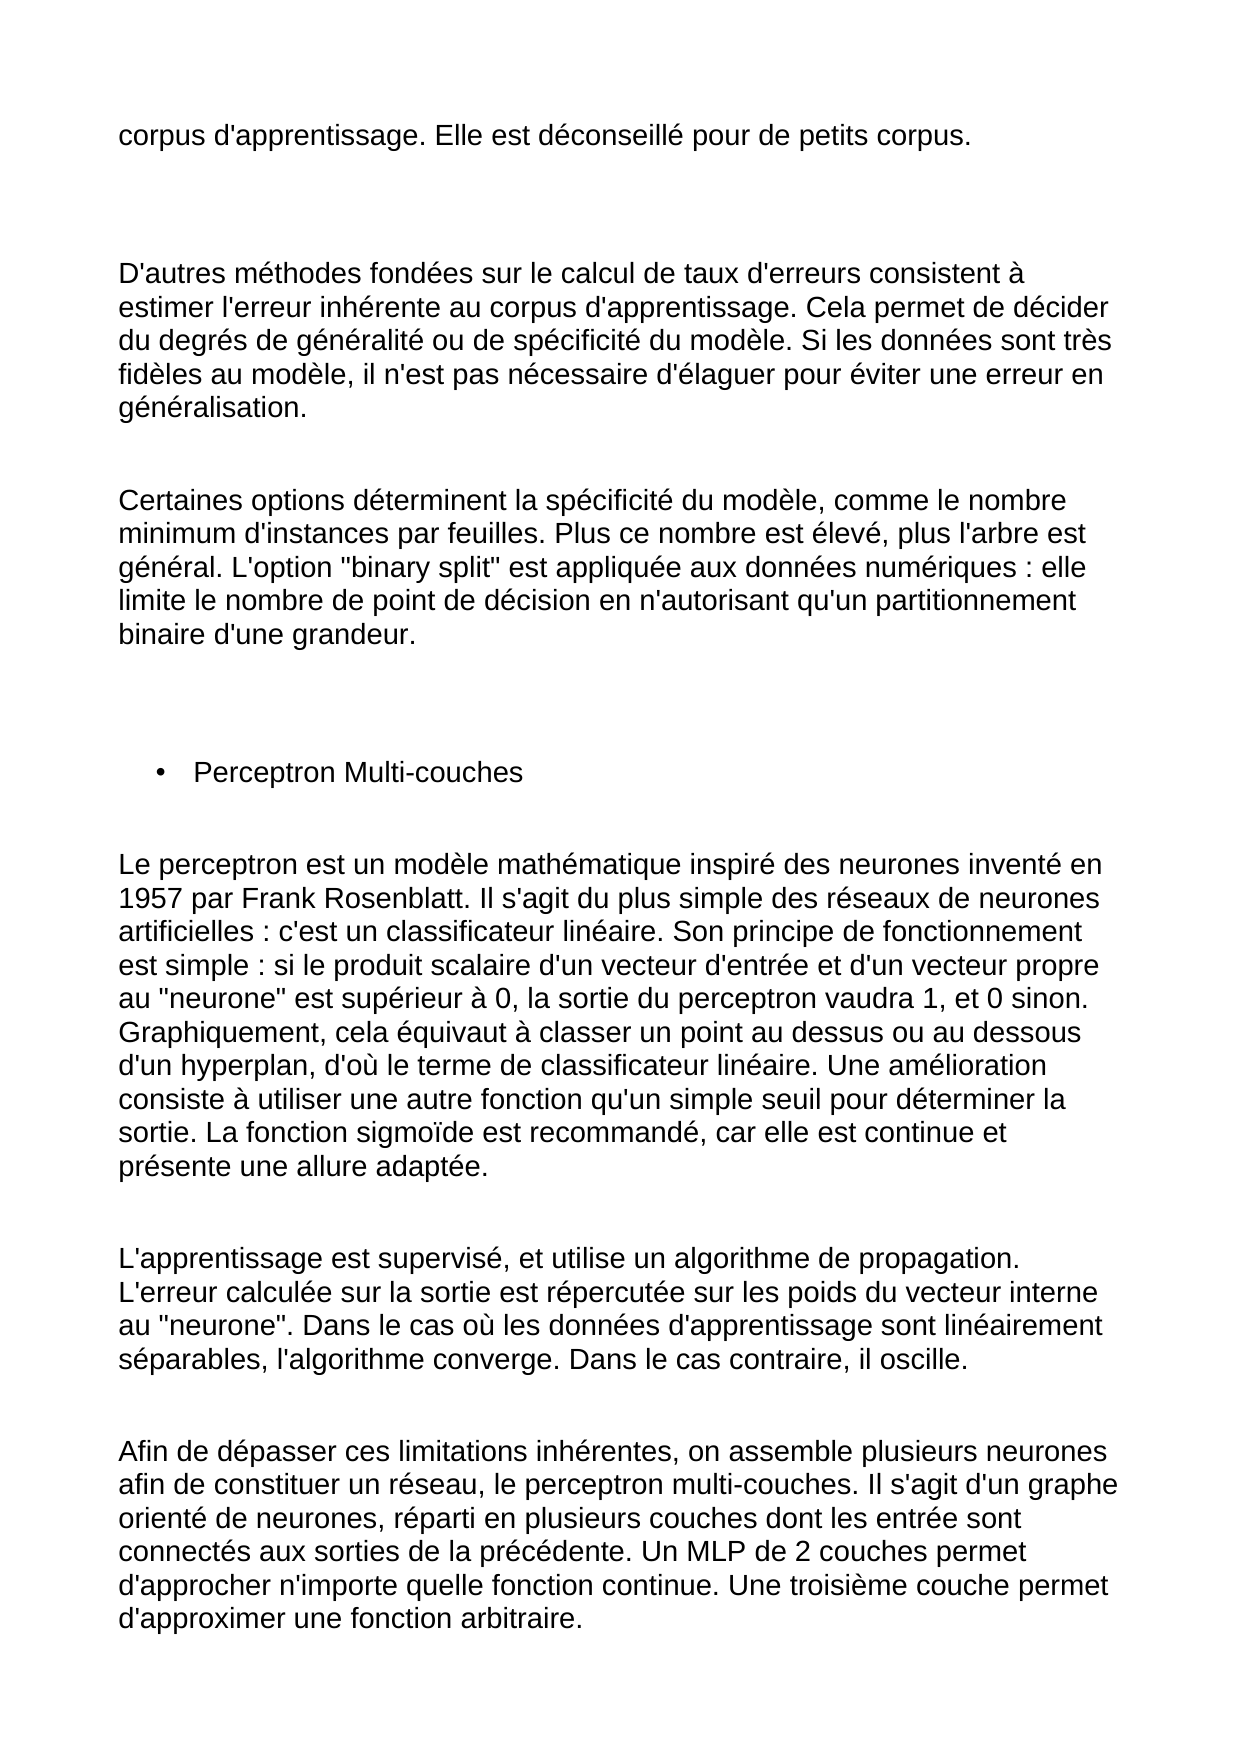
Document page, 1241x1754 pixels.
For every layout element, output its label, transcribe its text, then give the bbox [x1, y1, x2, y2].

text Afin de dépasser ces limitations inhérentes, on assemble plusieurs neurones afin de constituer un réseau, le perceptron multi-couches. Il s'agit d'un graphe orienté de neurones, réparti en plusieurs couches dont les entrée sont connectés aux sorties de la précédente. Un MLP de 2 couches permet d'approcher n'importe quelle fonction continue. Une troisième couche permet d'approximer une fonction arbitraire. [118, 1434, 1122, 1635]
text D'autres méthodes fondées sur le calcul de taux d'erreurs consistent à estimer l'erreur inhérente au corpus d'apprentissage. Cela permet de décider du degrés de généralité ou de spécificité du modèle. Si les données sont très fidèles au modèle, il n'est pas nécessaire d'élaguer pour éviter une erreur en généralisation. [118, 256, 1122, 424]
text L'apprentissage est supervisé, et utilise un algorithme de propagation. L'erreur calculée sur la sortie est répercutée sur les poids du vecteur interne au "neurone". Dans le cas où les données d'apprentissage sont linéairement séparables, l'algorithme converge. Dans le cas contraire, il oscille. [118, 1241, 1122, 1375]
list Perceptron Multi-couches [156, 755, 1122, 788]
text corpus d'apprentissage. Elle est déconseillé pour de petits corpus. [118, 118, 1122, 152]
text Le perceptron est un modèle mathématique inspiré des neurones inventé en 1957 par Frank Rosenblatt. Il s'agit du plus simple des réseaux de neurones artificielles : c'est un classificateur linéaire. Son principe de fonctionnement est simple : si le produit scalaire d'un vecteur d'entrée et d'un vecteur propre au "neurone" est supérieur à 0, la sortie du perceptron vaudra 1, et 0 sinon. Graphiquement, cela équivaut à classer un point au dessus ou au dessous d'un hyperplan, d'où le terme de classificateur linéaire. Une amélioration consiste à utiliser une autre fonction qu'un simple seuil pour déterminer la sortie. La fonction sigmoïde est recommandé, car elle est continue et présente une allure adaptée. [118, 847, 1122, 1182]
text Certaines options déterminent la spécificité du modèle, comme le nombre minimum d'instances par feuilles. Plus ce nombre est élevé, plus l'arbre est général. L'option "binary split" est appliquée aux données numériques : elle limite le nombre de point de décision en n'autorisant qu'un partitionnement binaire d'une grandeur. [118, 482, 1122, 650]
